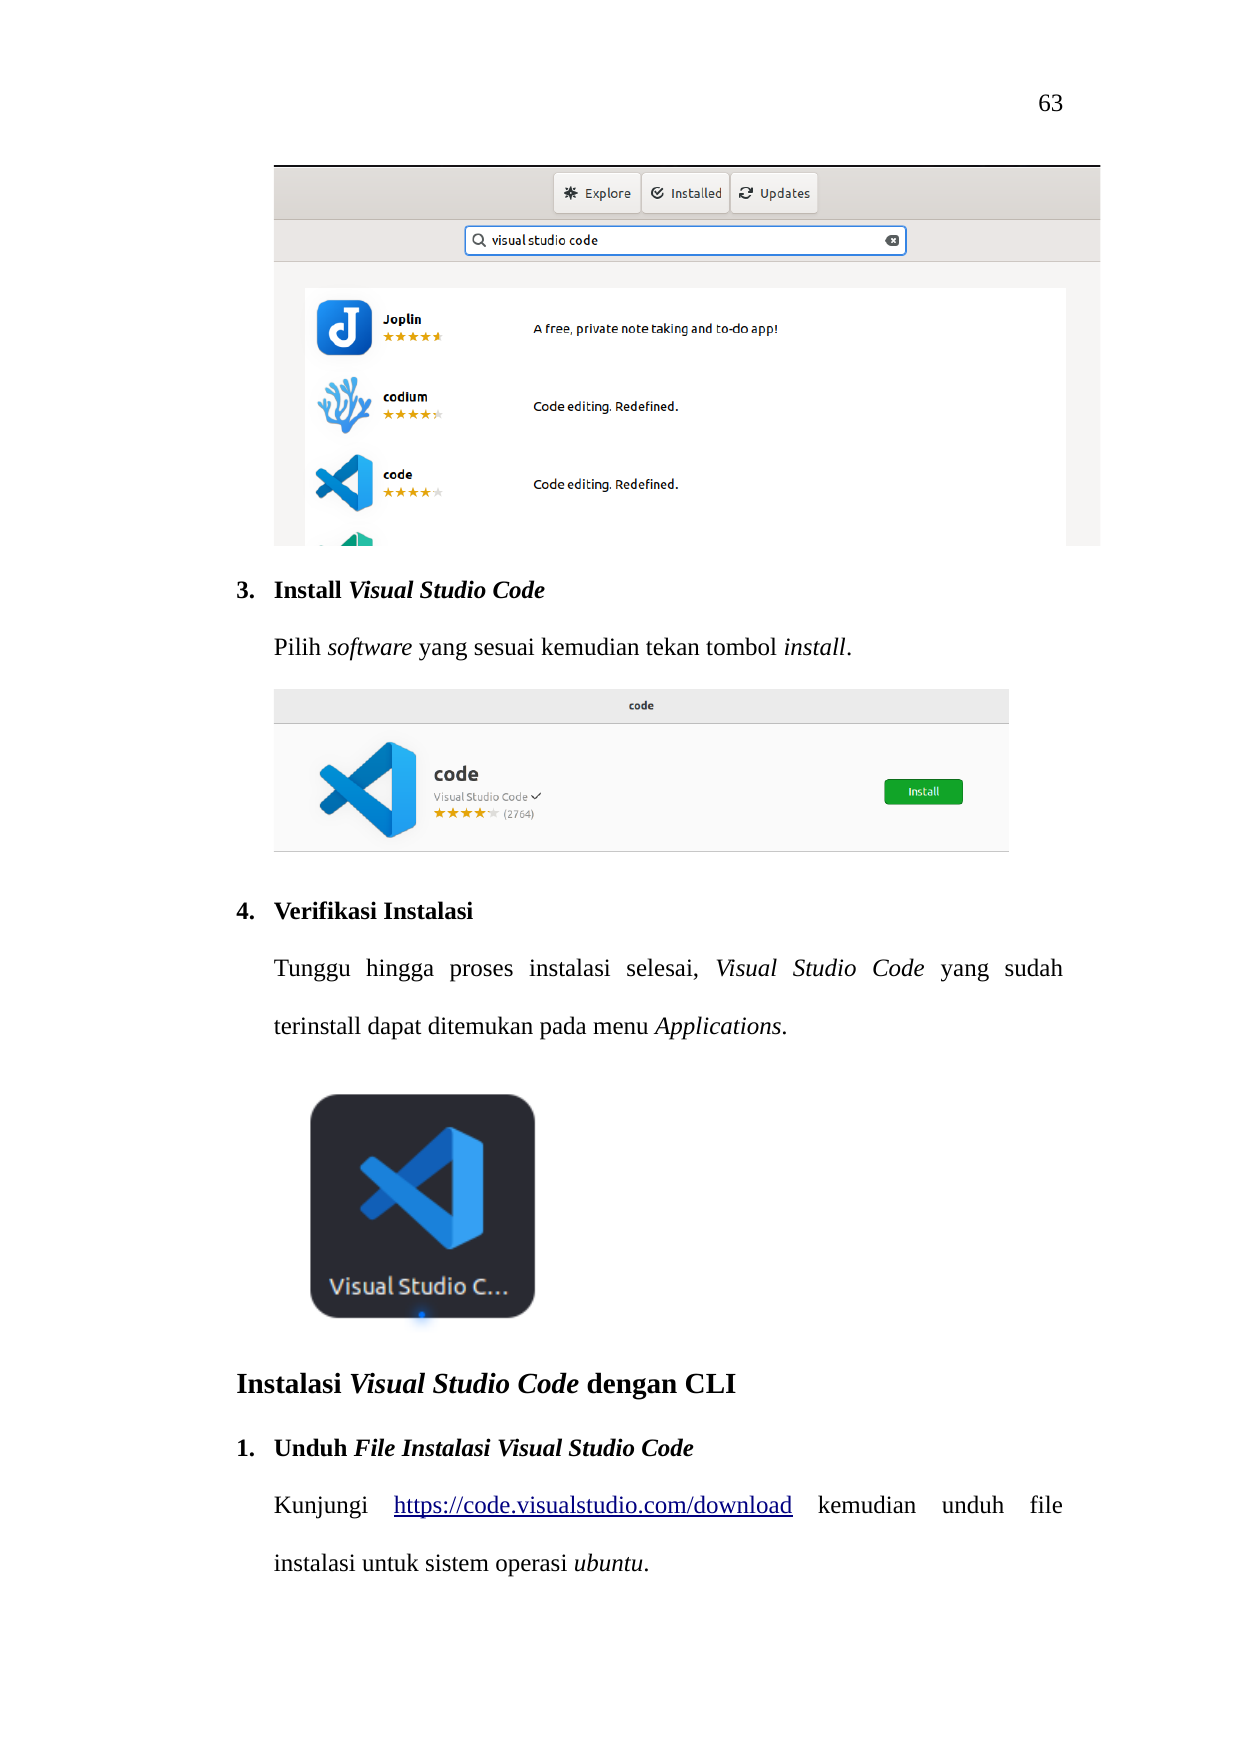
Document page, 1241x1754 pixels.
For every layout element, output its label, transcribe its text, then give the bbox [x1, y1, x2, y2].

picture [273, 689, 1009, 704]
picture [273, 1068, 576, 1337]
list Pilih software yang sesuai kemudian tekan tombol install. [236, 632, 1063, 661]
list Unduh File Instalasi Visual Studio Code [236, 1433, 1063, 1462]
list Tunggu hingga proses instalasi selesai, Visual Studio Code yang sudah terinstall dapat ditemukan pada menu Applications. [236, 953, 1063, 1039]
list Install Visual Studio Code [236, 575, 1063, 603]
list Verifikasi Instalasi [236, 896, 1063, 924]
list Kunjungi https://code.visualstudio.com/download kemudian unduh file instalasi untuk sistem operasi ubuntu. [236, 1490, 1063, 1577]
text Instalasi Visual Studio Code dengan CLI [236, 1366, 1063, 1399]
picture [273, 165, 1101, 546]
